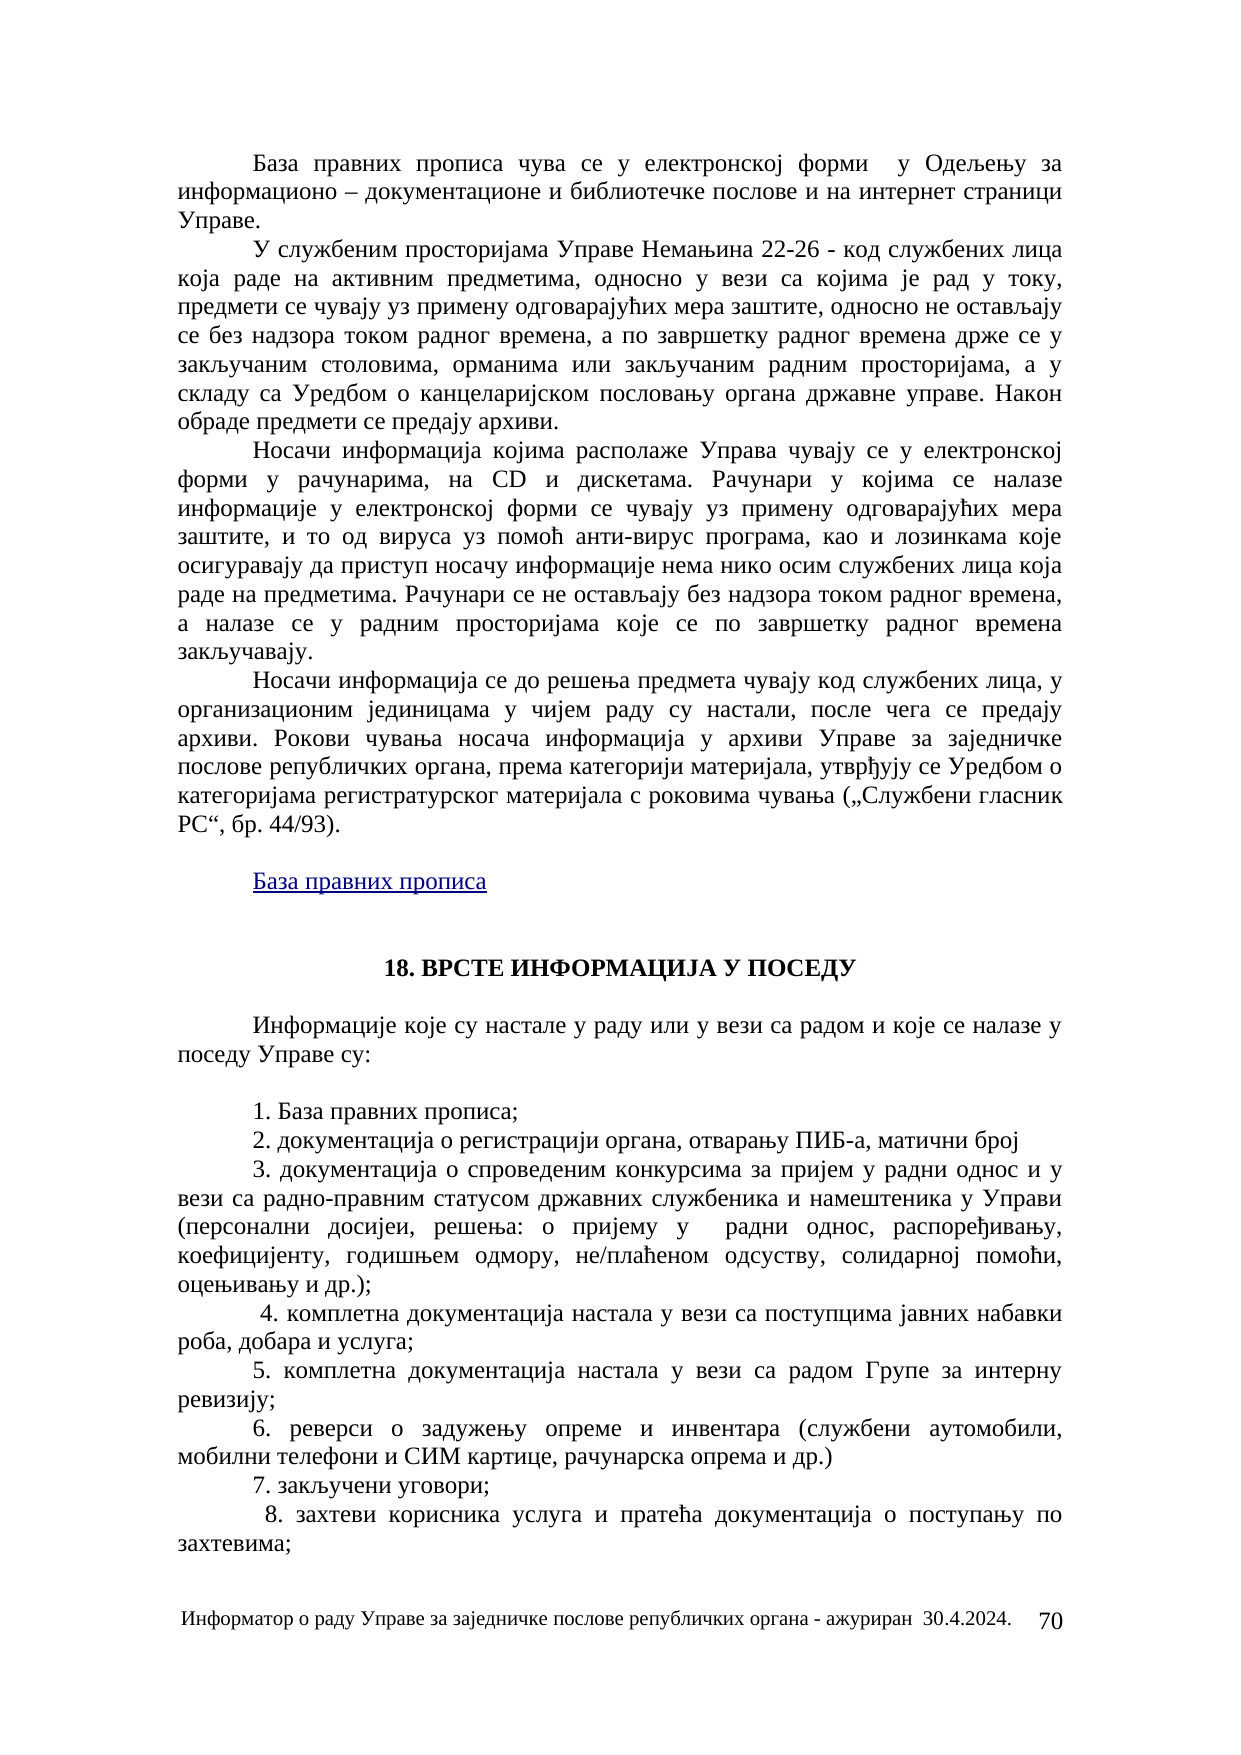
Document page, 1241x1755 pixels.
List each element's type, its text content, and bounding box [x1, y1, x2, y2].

text 4. комплетна документација настала у вези са поступцима јавних набавки роба, добара и услуга; [177, 1298, 1063, 1355]
text Носачи информација којима располаже Управа чувају се у електронској форми у рачунарима, на CD и дискетама. Рачунари у којима се налазе информације у електронској форми се чувају уз примену одговарајућих мера заштите, и то од вируса уз помоћ анти-вирус програма, као и лозинкама које осигуравају да приступ носачу информације нема нико осим службених лица која раде на предметима. Рачунари се не остављају без надзора током радног времена, а налазе се у радним просторијама које се по завршетку радног времена закључавају. [177, 435, 1063, 665]
text Информације које су настале у раду или у вези са радом и које се налазе у поседу Управе су: [177, 1010, 1063, 1068]
text База правних прописа чува се у електронској форми у Одељењу за информационо – документационе и библиотечке послове и на интернет страници Управе. [177, 148, 1063, 234]
text 8. захтеви корисника услуга и пратећа документација о поступању по захтевима; [177, 1499, 1063, 1556]
text 1. База правних прописа; [252, 1096, 1063, 1125]
text 7. закључени уговори; [177, 1470, 1063, 1499]
text 5. комплетна документација настала у вези са радом Групе за интерну ревизију; [177, 1355, 1063, 1413]
text 3. документација о спроведеним конкурсима за пријем у радни однос и у вези са радно-правним статусом државних службеника и намештеника у Управи (персонални досијеи, решења: о пријему у радни однос, распоређивању, коефицијенту, годишњем одмору, не/плаћеном одсуству, солидарној помоћи, оцењивању и др.); [177, 1154, 1063, 1298]
text Носачи информација се до решења предмета чувају код службених лица, у организационим јединицама у чијем раду су настали, после чега се предају архиви. Рокови чувања носача информација у архиви Управе за заједничке послове републичких органа, према категорији материјала, утврђују се Уредбом о категоријама регистратурског материјала с роковима чувања („Службени гласник РС“, бр. 44/93). [177, 665, 1063, 838]
subtitle 18. ВРСТЕ ИНФОРМАЦИЈА У ПОСЕДУ [177, 953, 1063, 981]
text 2. документација о регистрацији органа, отварању ПИБ-а, матични број [252, 1125, 1063, 1154]
text 6. реверси о задужењу опреме и инвентара (службени аутомобили, мобилни телефони и СИМ картице, рачунарска опрема и др.) [177, 1413, 1063, 1470]
text База правних прописа [177, 866, 1063, 895]
text У службеним просторијама Управе Немањина 22-26 - код службених лица која раде на активним предметима, односно у вези са којима је рад у току, предмети се чувају уз примену одговарајућих мера заштите, односно не остављају се без надзора током радног времена, а по завршетку радног времена држе се у закључаним столовима, орманима или закључаним радним просторијама, а у складу са Уредбом о канцеларијском пословању органа државне управе. Након обраде предмети се предају архиви. [177, 234, 1063, 435]
